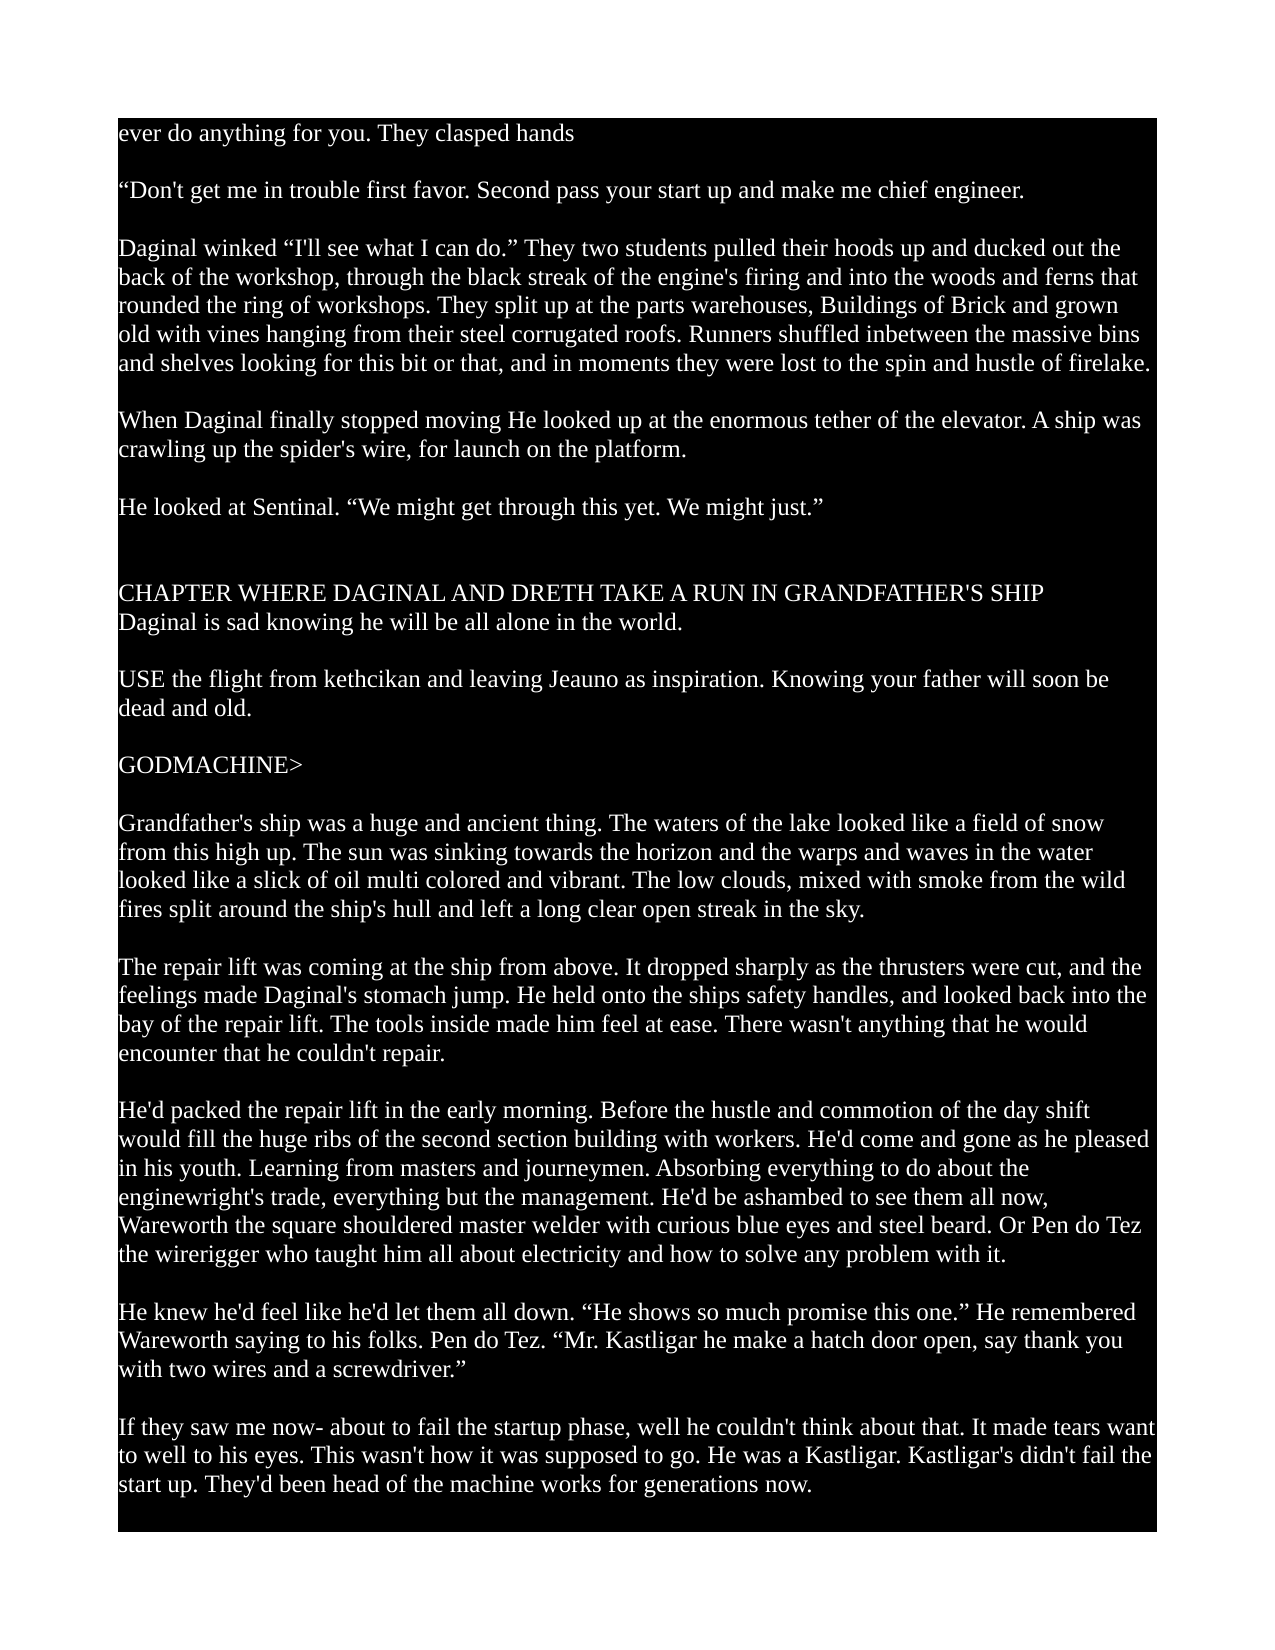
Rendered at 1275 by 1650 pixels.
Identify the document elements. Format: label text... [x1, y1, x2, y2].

text USE the flight from kethcikan and leaving Jeauno as inspiration. Knowing your father will soon be dead and old. [118, 664, 1157, 751]
text ever do anything for you. They clasped hands [118, 118, 1157, 147]
text He looked at Sentinal. “We might get through this yet. We might just.” [118, 492, 1157, 521]
text CHAPTER WHERE DAGINAL AND DRETH TAKE A RUN IN GRANDFATHER'S SHIP Daginal is sad knowing he will be all alone in the world. [118, 578, 1157, 636]
text The repair lift was coming at the ship from above. It dropped sharply as the thrusters were cut, and the feelings made Daginal's stomach jump. He held onto the ships safety handles, and looked back into the bay of the repair lift. The tools inside made him feel at ease. There wasn't anything that he would encounter that he couldn't repair. [118, 952, 1157, 1067]
text Grandfather's ship was a huge and ancient thing. The waters of the lake looked like a field of snow from this high up. The sun was sinking towards the horizon and the warps and waves in the water looked like a slick of oil multi colored and vibrant. The low clouds, mixed with smoke from the wild fires split around the ship's hull and left a long clear open streak in the sky. [118, 808, 1157, 923]
text GODMACHINE> [118, 751, 1157, 779]
text He'd packed the repair lift in the early morning. Before the hustle and commotion of the day shift would fill the huge ribs of the second section building with workers. He'd come and gone as he pleased in his youth. Learning from masters and journeymen. Absorbing everything to do about the enginewright's trade, everything but the management. He'd be ashambed to see them all now, Wareworth the square shouldered master welder with curious blue eyes and steel beard. Or Pen do Tez the wirerigger who taught him all about electricity and how to solve any problem with it. He knew he'd feel like he'd let them all down. “He shows so much promise this one.” He remembered Wareworth saying to his folks. Pen do Tez. “Mr. Kastligar he make a hatch door open, say thank you with two wires and a screwdriver.” If they saw me now- about to fail the startup phase, well he couldn't think about that. It made tears want to well to his eyes. This wasn't how it was supposed to go. He was a Kastligar. Kastligar's didn't fail the start up. They'd been head of the machine works for generations now. [118, 1096, 1157, 1527]
text “Don't get me in trouble first favor. Second pass your start up and make me chief engineer. Daginal winked “I'll see what I can do.” They two students pulled their hoods up and ducked out the back of the workshop, through the black streak of the engine's firing and into the woods and ferns that rounded the ring of workshops. They split up at the parts warehouses, Buildings of Brick and grown old with vines hanging from their steel corrugated roofs. Runners shuffled inbetween the massive bins and shelves looking for this bit or that, and in moments they were lost to the spin and hustle of firelake. When Daginal finally stopped moving He looked up at the enormous tether of the elevator. A ship was crawling up the spider's wire, for launch on the platform. [118, 176, 1157, 463]
